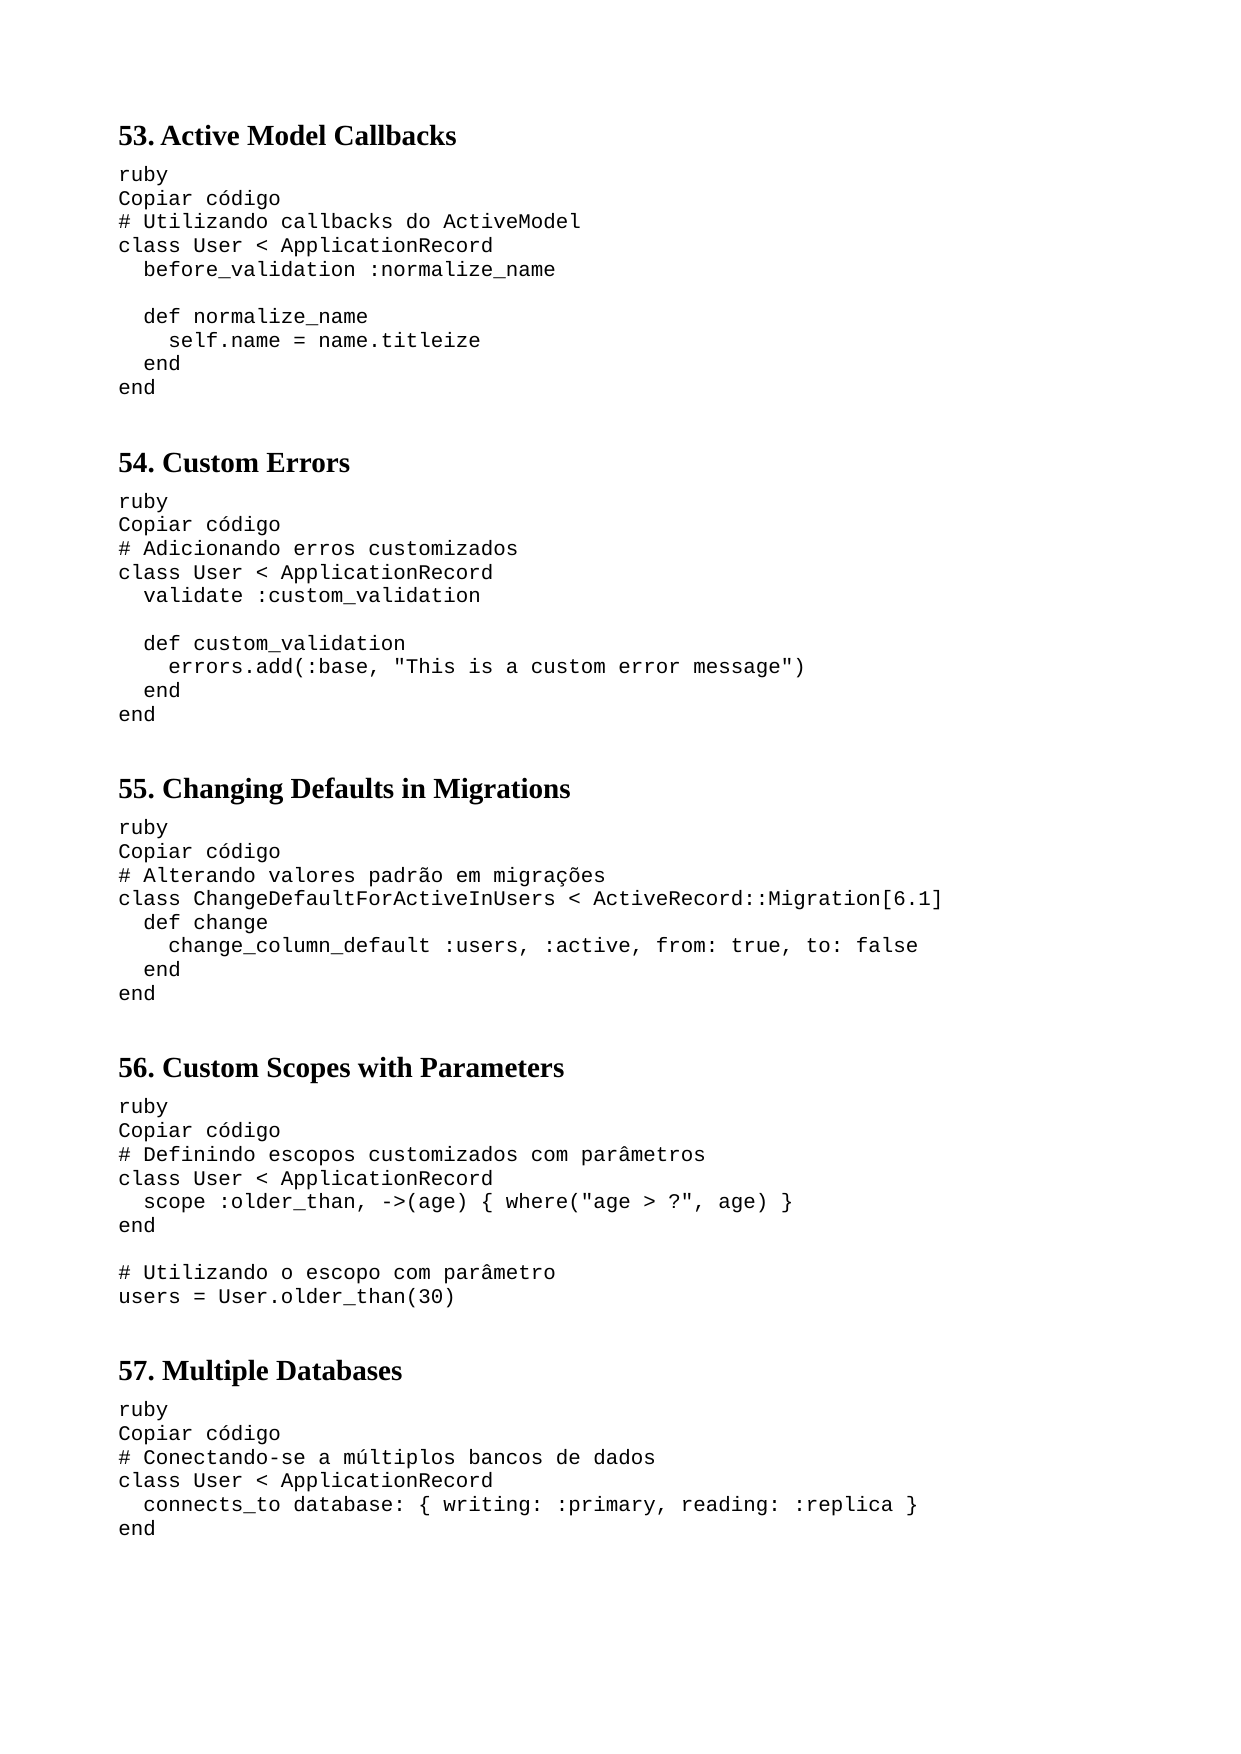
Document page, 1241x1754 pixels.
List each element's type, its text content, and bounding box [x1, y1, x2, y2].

text end [118, 983, 1122, 1006]
text class ChangeDefaultForActiveInUsers < ActiveRecord::Migration[6.1] [118, 888, 1122, 912]
text ruby [118, 1399, 1122, 1423]
text end [118, 703, 1122, 727]
text self.name = name.titleize [118, 330, 1122, 353]
text ruby [118, 817, 1122, 841]
text Copiar código [118, 514, 1122, 538]
text class User < ApplicationRecord [118, 1470, 1122, 1494]
text # Conectando-se a múltiplos bancos de dados [118, 1447, 1122, 1470]
text def normalize_name [118, 306, 1122, 330]
text # Alterando valores padrão em migrações [118, 864, 1122, 888]
text # Definindo escopos customizados com parâmetros [118, 1144, 1122, 1167]
subtitle 57. Multiple Databases [118, 1353, 1122, 1387]
text ruby [118, 164, 1122, 188]
text def custom_validation [118, 633, 1122, 656]
text end [118, 680, 1122, 703]
text end [118, 1518, 1122, 1541]
text end [118, 377, 1122, 401]
text # Utilizando o escopo com parâmetro [118, 1262, 1122, 1286]
text class User < ApplicationRecord [118, 562, 1122, 585]
text # Utilizando callbacks do ActiveModel [118, 211, 1122, 235]
text Copiar código [118, 1423, 1122, 1447]
text Copiar código [118, 1120, 1122, 1144]
subtitle 53. Active Model Callbacks [118, 118, 1122, 152]
subtitle 54. Custom Errors [118, 445, 1122, 478]
text end [118, 959, 1122, 983]
text errors.add(:base, "This is a custom error message") [118, 656, 1122, 680]
subtitle 56. Custom Scopes with Parameters [118, 1051, 1122, 1084]
text connects_to database: { writing: :primary, reading: :replica } [118, 1494, 1122, 1518]
text class User < ApplicationRecord [118, 1167, 1122, 1191]
text class User < ApplicationRecord [118, 235, 1122, 259]
text users = User.older_than(30) [118, 1286, 1122, 1309]
text validate :custom_validation [118, 585, 1122, 609]
text change_column_default :users, :active, from: true, to: false [118, 936, 1122, 959]
text def change [118, 912, 1122, 936]
text ruby [118, 1097, 1122, 1120]
text ruby [118, 491, 1122, 514]
text end [118, 353, 1122, 377]
text Copiar código [118, 188, 1122, 211]
text Copiar código [118, 841, 1122, 864]
text end [118, 1215, 1122, 1238]
text before_validation :normalize_name [118, 259, 1122, 282]
subtitle 55. Changing Defaults in Migrations [118, 771, 1122, 805]
text scope :older_than, ->(age) { where("age > ?", age) } [118, 1191, 1122, 1215]
text # Adicionando erros customizados [118, 538, 1122, 562]
